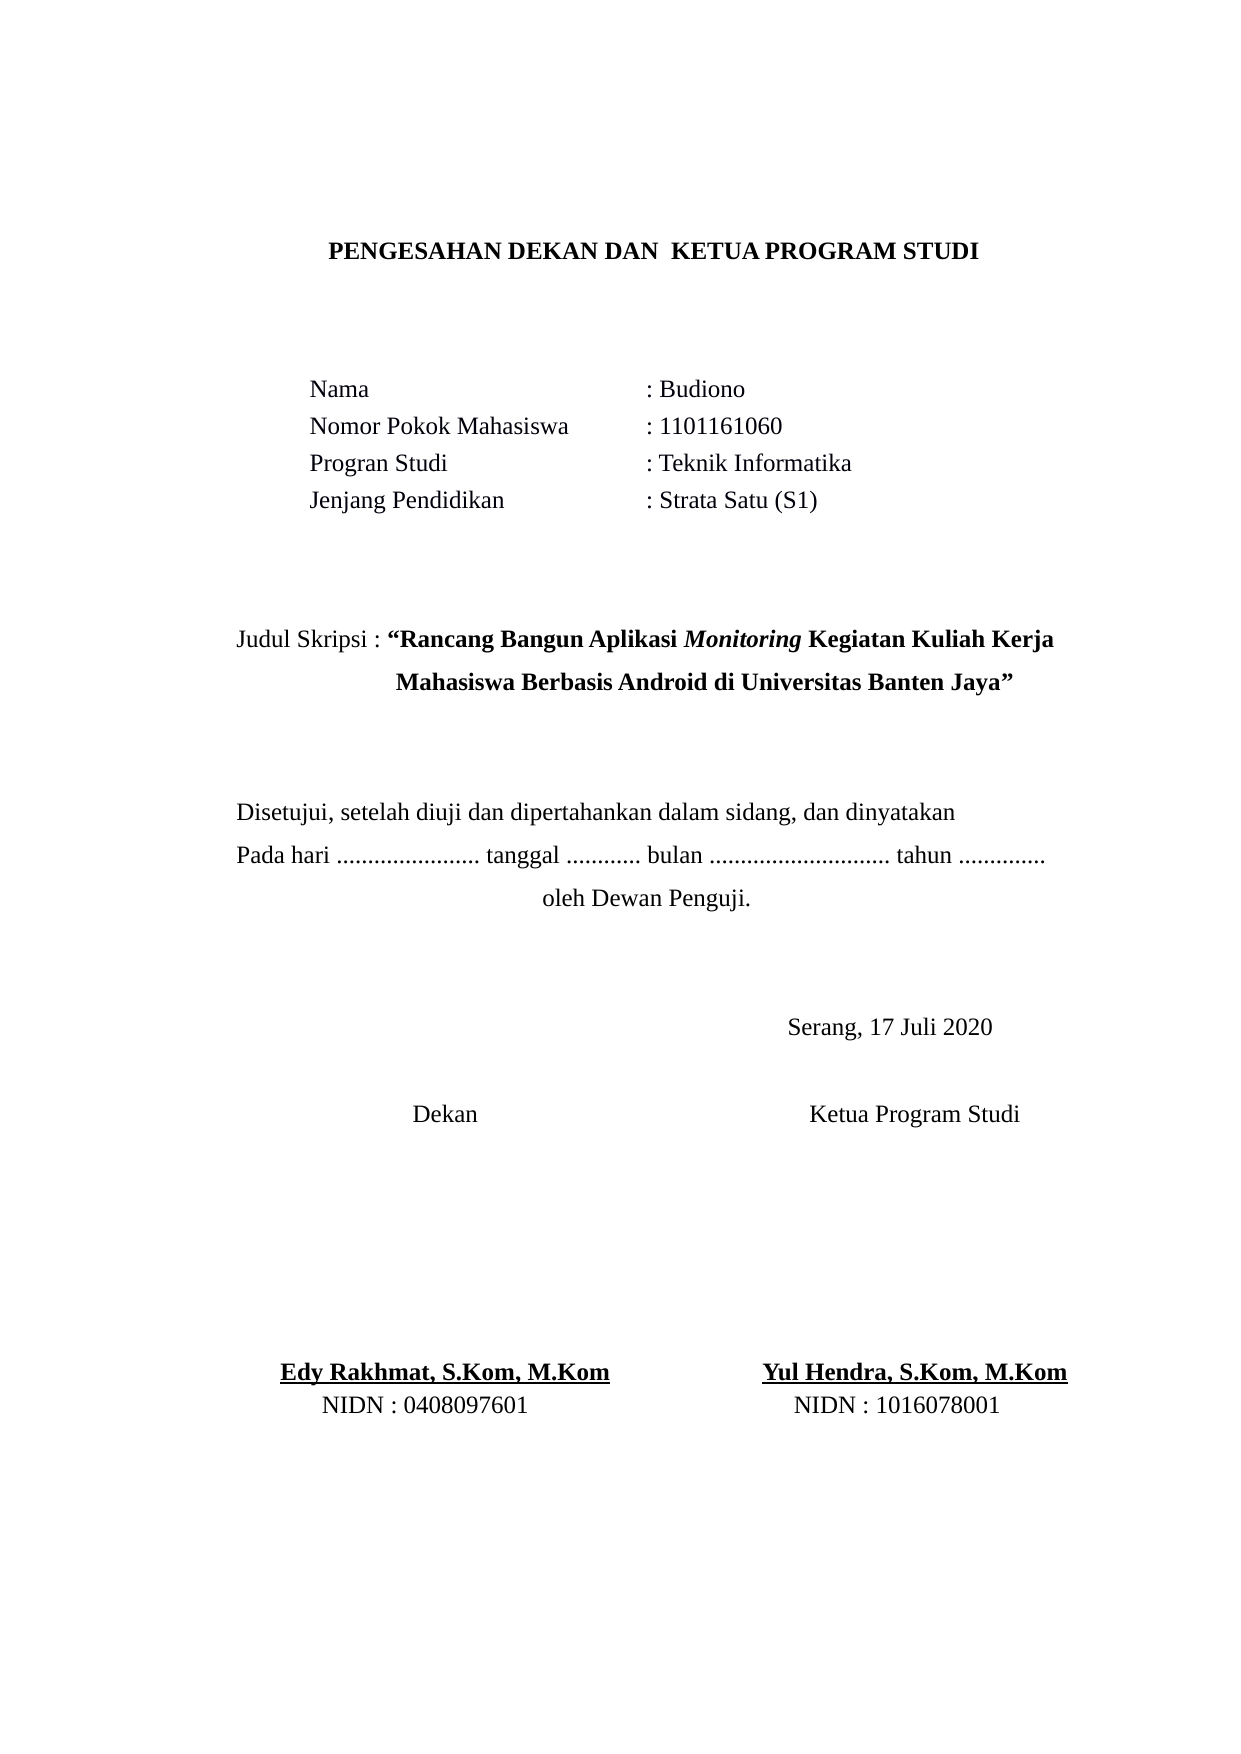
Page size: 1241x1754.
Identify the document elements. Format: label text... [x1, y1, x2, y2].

table_header [649, 1099, 661, 1419]
text Judul Skripsi : “Rancang Bangun Aplikasi Monitoring Kegiatan Kuliah Kerja Mahasiswa Berbasis Android di Universitas Banten Jaya” [236, 624, 1063, 696]
table_header Ketua Program Studi Yul Hendra, S.Kom, M.Kom NIDN : 1016078001 [719, 1099, 1109, 1419]
table_header Dekan Edy Rakhmat, S.Kom, M.Kom NIDN : 0408097601 [241, 1099, 648, 1419]
table_header Nama [297, 374, 633, 411]
text PENGESAHAN DEKAN DAN KETUA PROGRAM STUDI [207, 236, 1107, 265]
text Pada hari ....................... tanggal ............ bulan ............................. tahun .............. [236, 840, 1063, 869]
table_header : Budiono [634, 374, 1002, 411]
table_cell Progran Studi [297, 449, 633, 486]
text Disetujui, setelah diuji dan dipertahankan dalam sidang, dan dinyatakan [236, 797, 1063, 826]
table_cell Nomor Pokok Mahasiswa [297, 411, 633, 448]
table_cell : Teknik Informatika [634, 449, 1002, 486]
table_cell Jenjang Pendidikan [297, 486, 633, 524]
text Serang, 17 Juli 2020 [236, 1012, 1063, 1041]
table_header [661, 1099, 719, 1419]
text oleh Dewan Penguji. [236, 883, 1063, 912]
table_cell : 1101161060 [634, 411, 1002, 448]
table_cell : Strata Satu (S1) [634, 486, 1002, 524]
